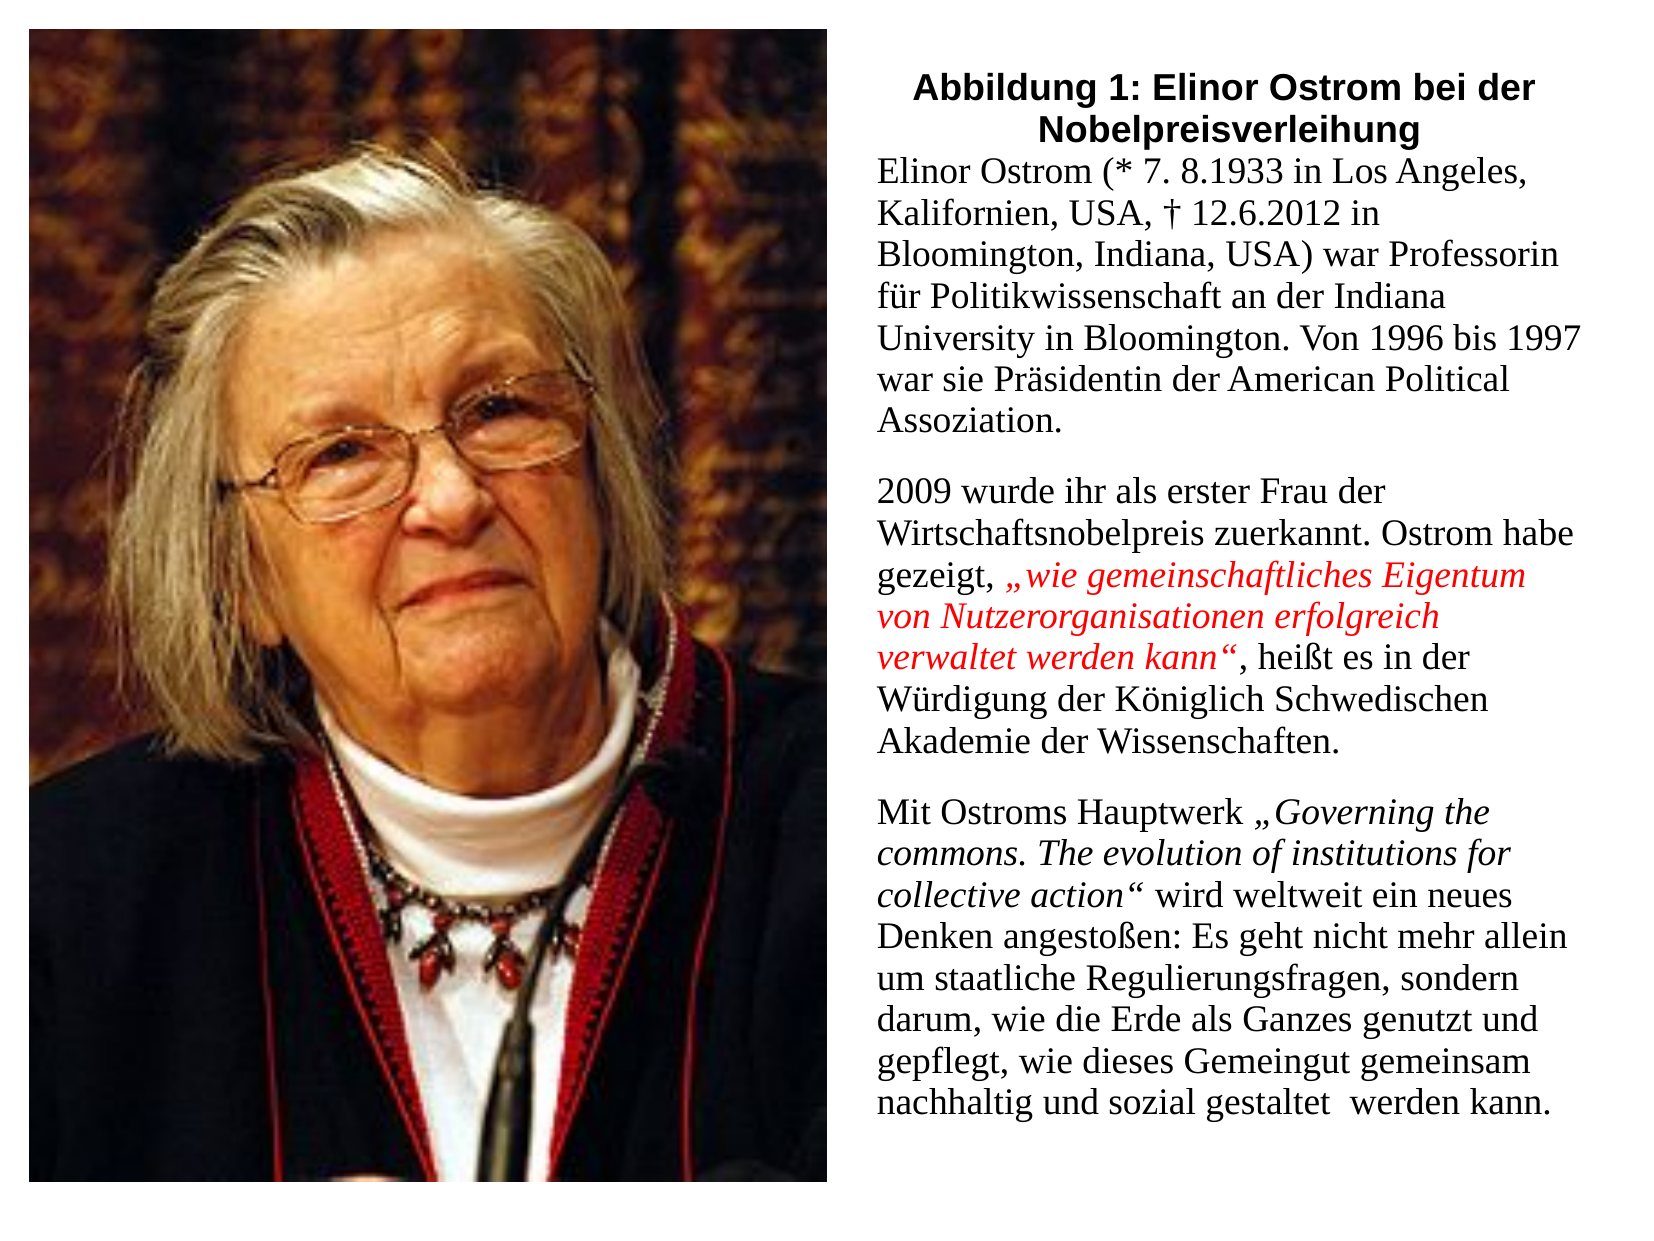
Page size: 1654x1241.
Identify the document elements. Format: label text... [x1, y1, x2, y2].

text_box Abbildung 1: Elinor Ostrom bei der Nobelpreisverleihung Elinor Ostrom (* 7. 8.1933 in Los Angeles, Kalifornien, USA, † 12.6.2012 in Bloomington, Indiana, USA) war Professorin für Politikwissenschaft an der Indiana University in Bloomington. Von 1996 bis 1997 war sie Präsidentin der American Political Assoziation. 2009 wurde ihr als erster Frau der Wirtschaftsnobelpreis zuerkannt. Ostrom habe gezeigt, „wie gemeinschaftliches Eigentum von Nutzerorganisationen erfolgreich verwaltet werden kann“, heißt es in der Würdigung der Königlich Schwedischen Akademie der Wissenschaften. Mit Ostroms Hauptwerk „Governing the commons. The evolution of institutions for collective action“ wird weltweit ein neues Denken angestoßen: Es geht nicht mehr allein um staatliche Regulierungsfragen, sondern darum, wie die Erde als Ganzes genutzt und gepflegt, wie dieses Gemeingut gemeinsam nachhaltig und sozial gestaltet werden kann. [862, 59, 1601, 1131]
picture [29, 29, 827, 1182]
